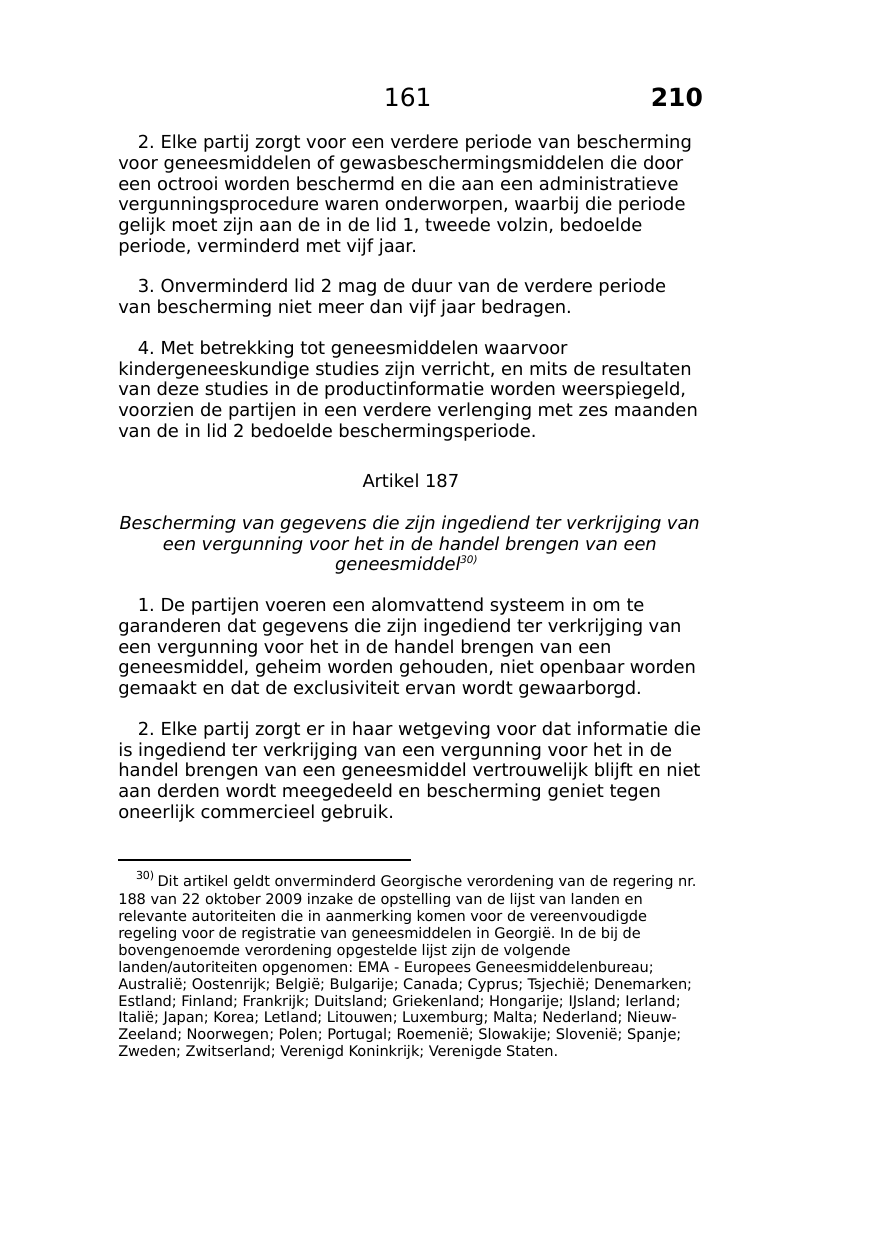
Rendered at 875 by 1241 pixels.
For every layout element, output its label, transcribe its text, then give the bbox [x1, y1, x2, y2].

text 2. Elke partij zorgt er in haar wetgeving voor dat informatie die is ingediend ter verkrijging van een vergunning voor het in de handel brengen van een geneesmiddel vertrouwelijk blijft en niet aan derden wordt meegedeeld en bescherming geniet tegen oneerlijk commercieel gebruik. [118, 719, 703, 822]
text Dit artikel geldt onverminderd Georgische verordening van de regering nr. 188 van 22 oktober 2009 inzake de opstelling van de lijst van landen en relevante autoriteiten die in aanmerking komen voor de vereenvoudigde regeling voor de registratie van geneesmiddelen in Georgië. In de bij de bovengenoemde verordening opgestelde lijst zijn de volgende landen/autoriteiten opgenomen: EMA - Europees Geneesmiddelenbureau; Australië; Oostenrijk; België; Bulgarije; Canada; Cyprus; Tsjechië; Denemarken; Estland; Finland; Frankrijk; Duitsland; Griekenland; Hongarije; Ĳsland; Ierland; Italië; Japan; Korea; Letland; Litouwen; Luxemburg; Malta; Nederland; Nieuw-Zeeland; Noorwegen; Polen; Portugal; Roemenië; Slowakije; Slovenië; Spanje; Zweden; Zwitserland; Verenigd Koninkrijk; Verenigde Staten. [118, 869, 703, 1060]
text 2. Elke partij zorgt voor een verdere periode van bescherming voor geneesmiddelen of gewasbeschermingsmiddelen die door een octrooi worden beschermd en die aan een administratieve vergunningsprocedure waren onderworpen, waarbij die periode gelijk moet zijn aan de in de lid 1, tweede volzin, bedoelde periode, verminderd met vijf jaar. [118, 132, 703, 256]
text 4. Met betrekking tot geneesmiddelen waarvoor kindergeneeskundige studies zijn verricht, en mits de resultaten van deze studies in de productinformatie worden weerspiegeld, voorzien de partijen in een verdere verlenging met zes maanden van de in lid 2 bedoelde beschermingsperiode. [118, 338, 703, 441]
subtitle Artikel 187 Bescherming van gegevens die zijn ingediend ter verkrijging van een vergunning voor het in de handel brengen van een geneesmiddel [118, 471, 703, 575]
text 1. De partijen voeren een alomvattend systeem in om te garanderen dat gegevens die zijn ingediend ter verkrijging van een vergunning voor het in de handel brengen van een geneesmiddel, geheim worden gehouden, niet openbaar worden gemaakt en dat de exclusiviteit ervan wordt gewaarborgd. [118, 595, 703, 699]
text 3. Onverminderd lid 2 mag de duur van de verdere periode van bescherming niet meer dan vijf jaar bedragen. [118, 276, 703, 318]
